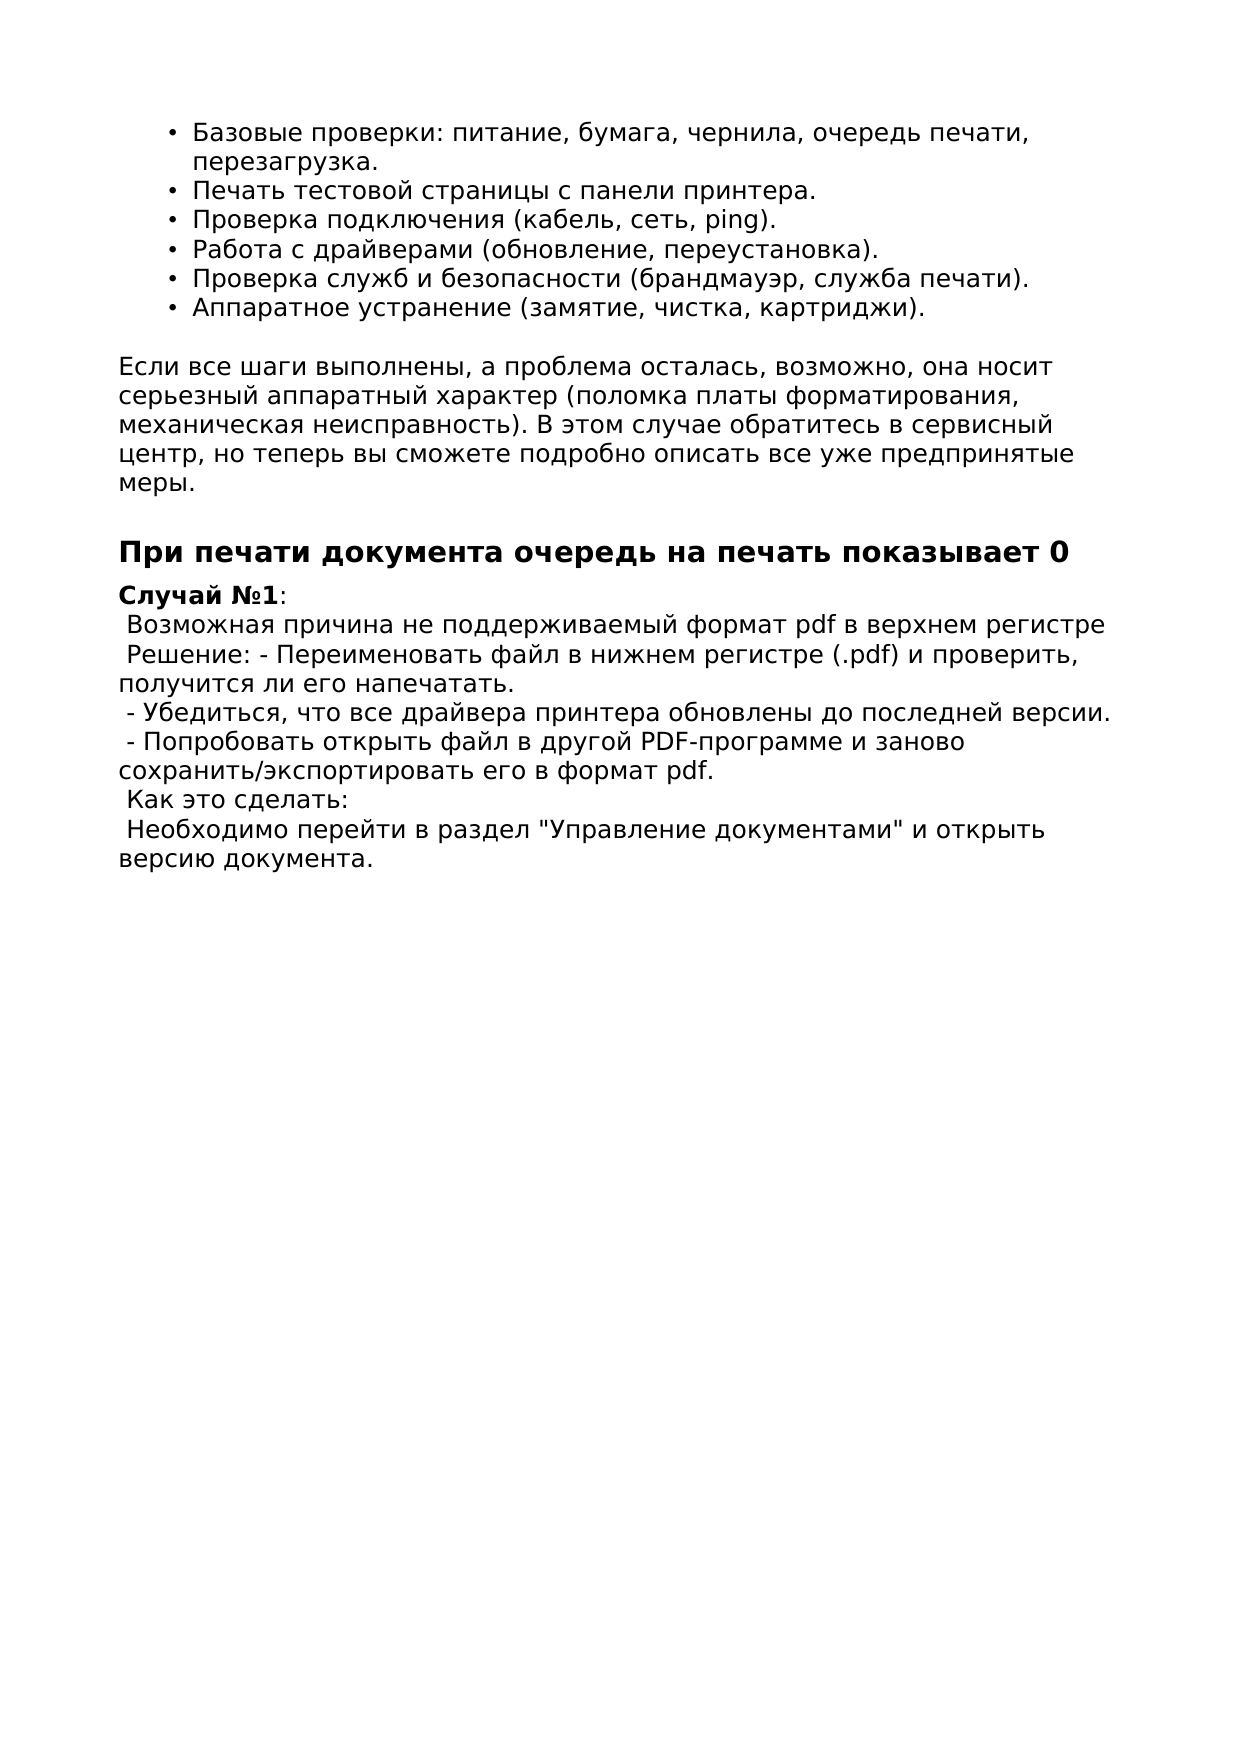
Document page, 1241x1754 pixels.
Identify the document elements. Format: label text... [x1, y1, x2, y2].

text Если все шаги выполнены, а проблема осталась, возможно, она носит серьезный аппаратный характер (поломка платы форматирования, механическая неисправность). В этом случае обратитесь в сервисный центр, но теперь вы сможете подробно описать все уже предпринятые меры. [118, 352, 1122, 498]
list Работа с драйверами (обновление, переустановка). [177, 235, 1122, 264]
list Проверка подключения (кабель, сеть, ping). [177, 206, 1122, 235]
list Базовые проверки: питание, бумага, чернила, очередь печати, перезагрузка. [177, 118, 1122, 176]
text Случай №1: Возможная причина не поддерживаемый формат pdf в верхнем регистре Решение: - Переименовать файл в нижнем регистре (.pdf) и проверить, получится ли его напечатать. - Убедиться, что все драйвера принтера обновлены до последней версии. - Попробовать открыть файл в другой PDF-программе и заново сохранить/экспортировать его в формат pdf. Как это сделать: Необходимо перейти в раздел "Управление документами" и открыть версию документа. [118, 582, 1122, 873]
subtitle При печати документа очередь на печать показывает 0 [118, 535, 1122, 569]
list Аппаратное устранение (замятие, чистка, картриджи). [177, 293, 1122, 322]
list Печать тестовой страницы с панели принтера. [177, 176, 1122, 206]
list Проверка служб и безопасности (брандмауэр, служба печати). [177, 264, 1122, 293]
